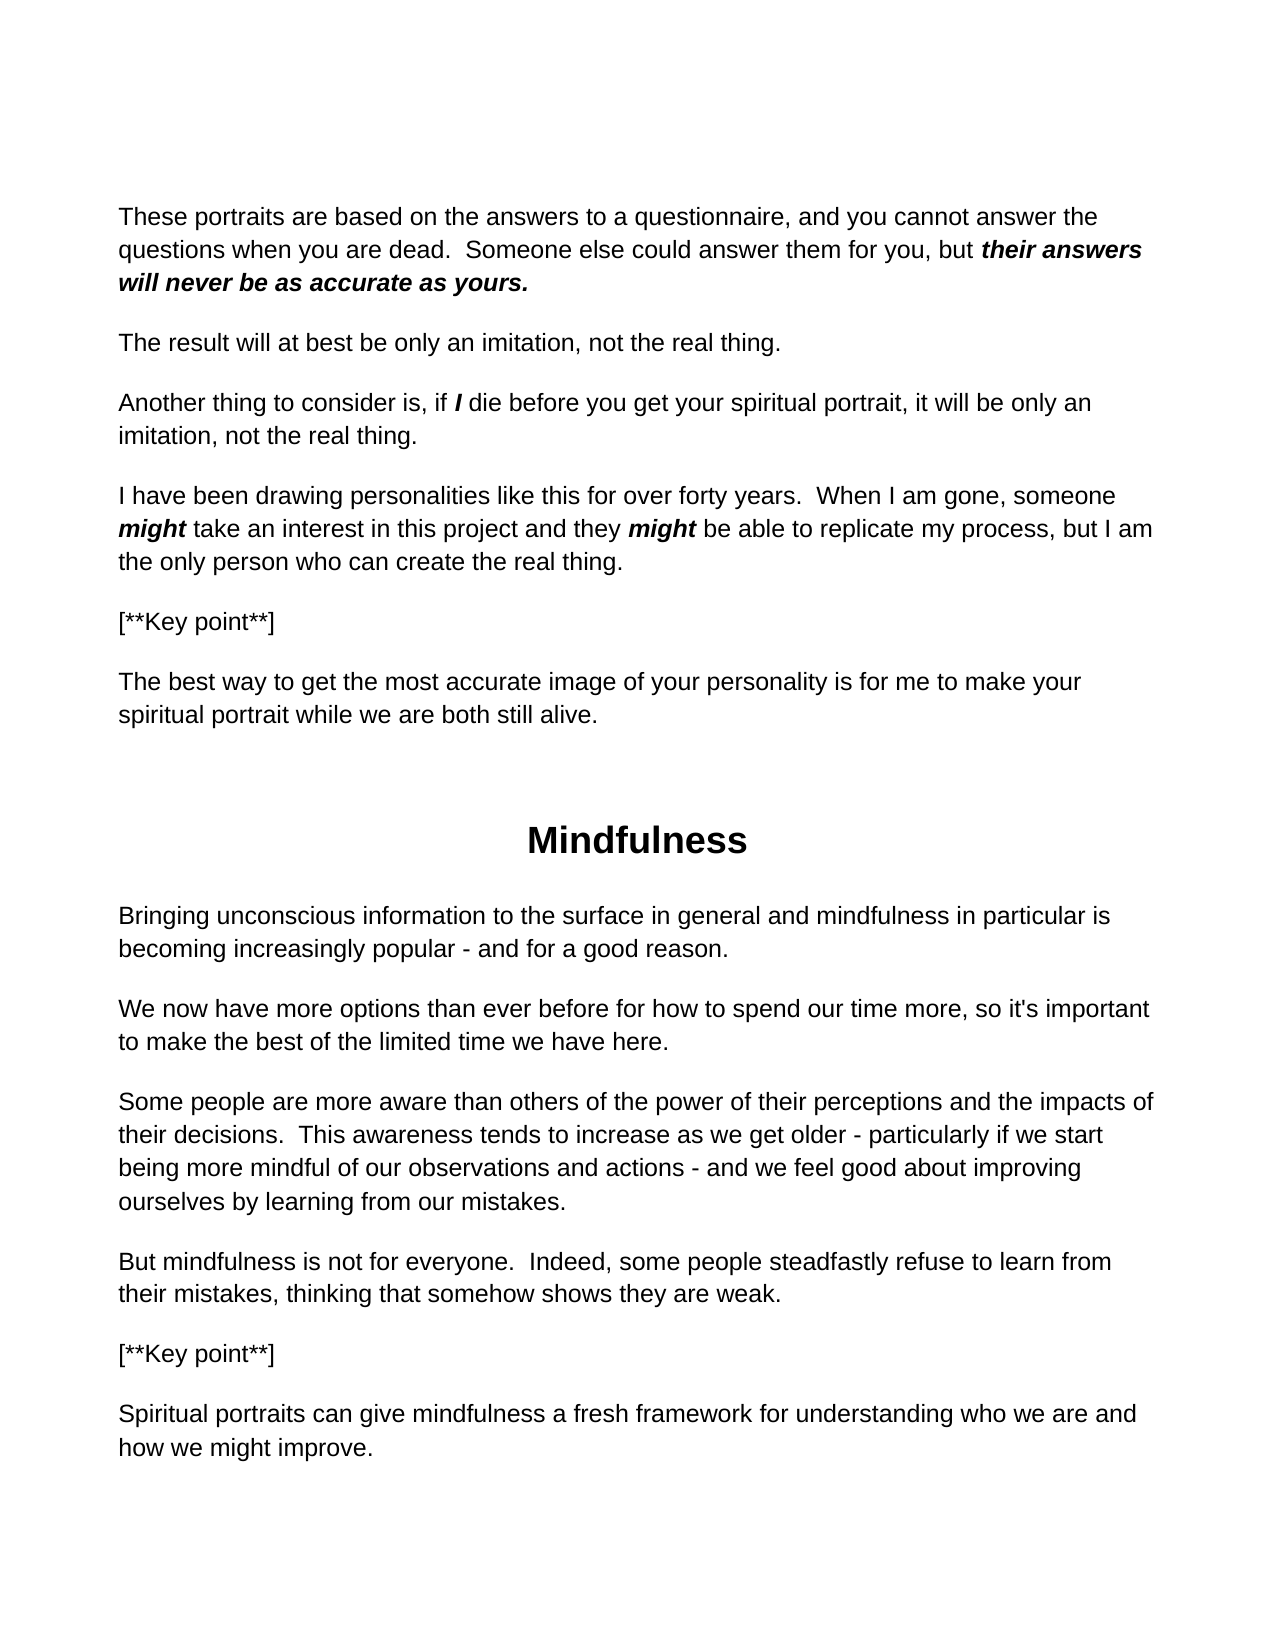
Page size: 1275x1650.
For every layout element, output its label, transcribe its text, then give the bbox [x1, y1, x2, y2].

text The result will at best be only an imitation, not the real thing. [118, 328, 1157, 357]
subtitle Mindfulness [118, 818, 1157, 862]
text [**Key point**] [118, 1339, 1157, 1368]
text Bringing unconscious information to the surface in general and mindfulness in particular is becoming increasingly popular - and for a good reason. [118, 901, 1157, 963]
text But mindfulness is not for everyone. Indeed, some people steadfastly refuse to learn from their mistakes, thinking that somehow shows they are weak. [118, 1246, 1157, 1308]
text These portraits are based on the answers to a questionnaire, and you cannot answer the questions when you are dead. Someone else could answer them for you, but their answers will never be as accurate as yours. [118, 202, 1157, 297]
text We now have more options than ever before for how to spend our time more, so it's important to make the best of the limited time we have here. [118, 994, 1157, 1056]
text Spiritual portraits can give mindfulness a fresh framework for understanding who we are and how we might improve. [118, 1399, 1157, 1461]
text I have been drawing personalities like this for over forty years. When I am gone, someone might take an interest in this project and they might be able to replicate my process, but I am the only person who can create the real thing. [118, 481, 1157, 576]
text Some people are more aware than others of the power of their perceptions and the impacts of their decisions. This awareness tends to increase as we get older - particularly if we start being more mindful of our observations and actions - and we feel good about improving ourselves by learning from our mistakes. [118, 1087, 1157, 1215]
text The best way to get the most accurate image of your personality is for me to make your spiritual portrait while we are both still alive. [118, 667, 1157, 729]
text Another thing to consider is, if I die before you get your spiritual portrait, it will be only an imitation, not the real thing. [118, 388, 1157, 450]
text [**Key point**] [118, 607, 1157, 636]
